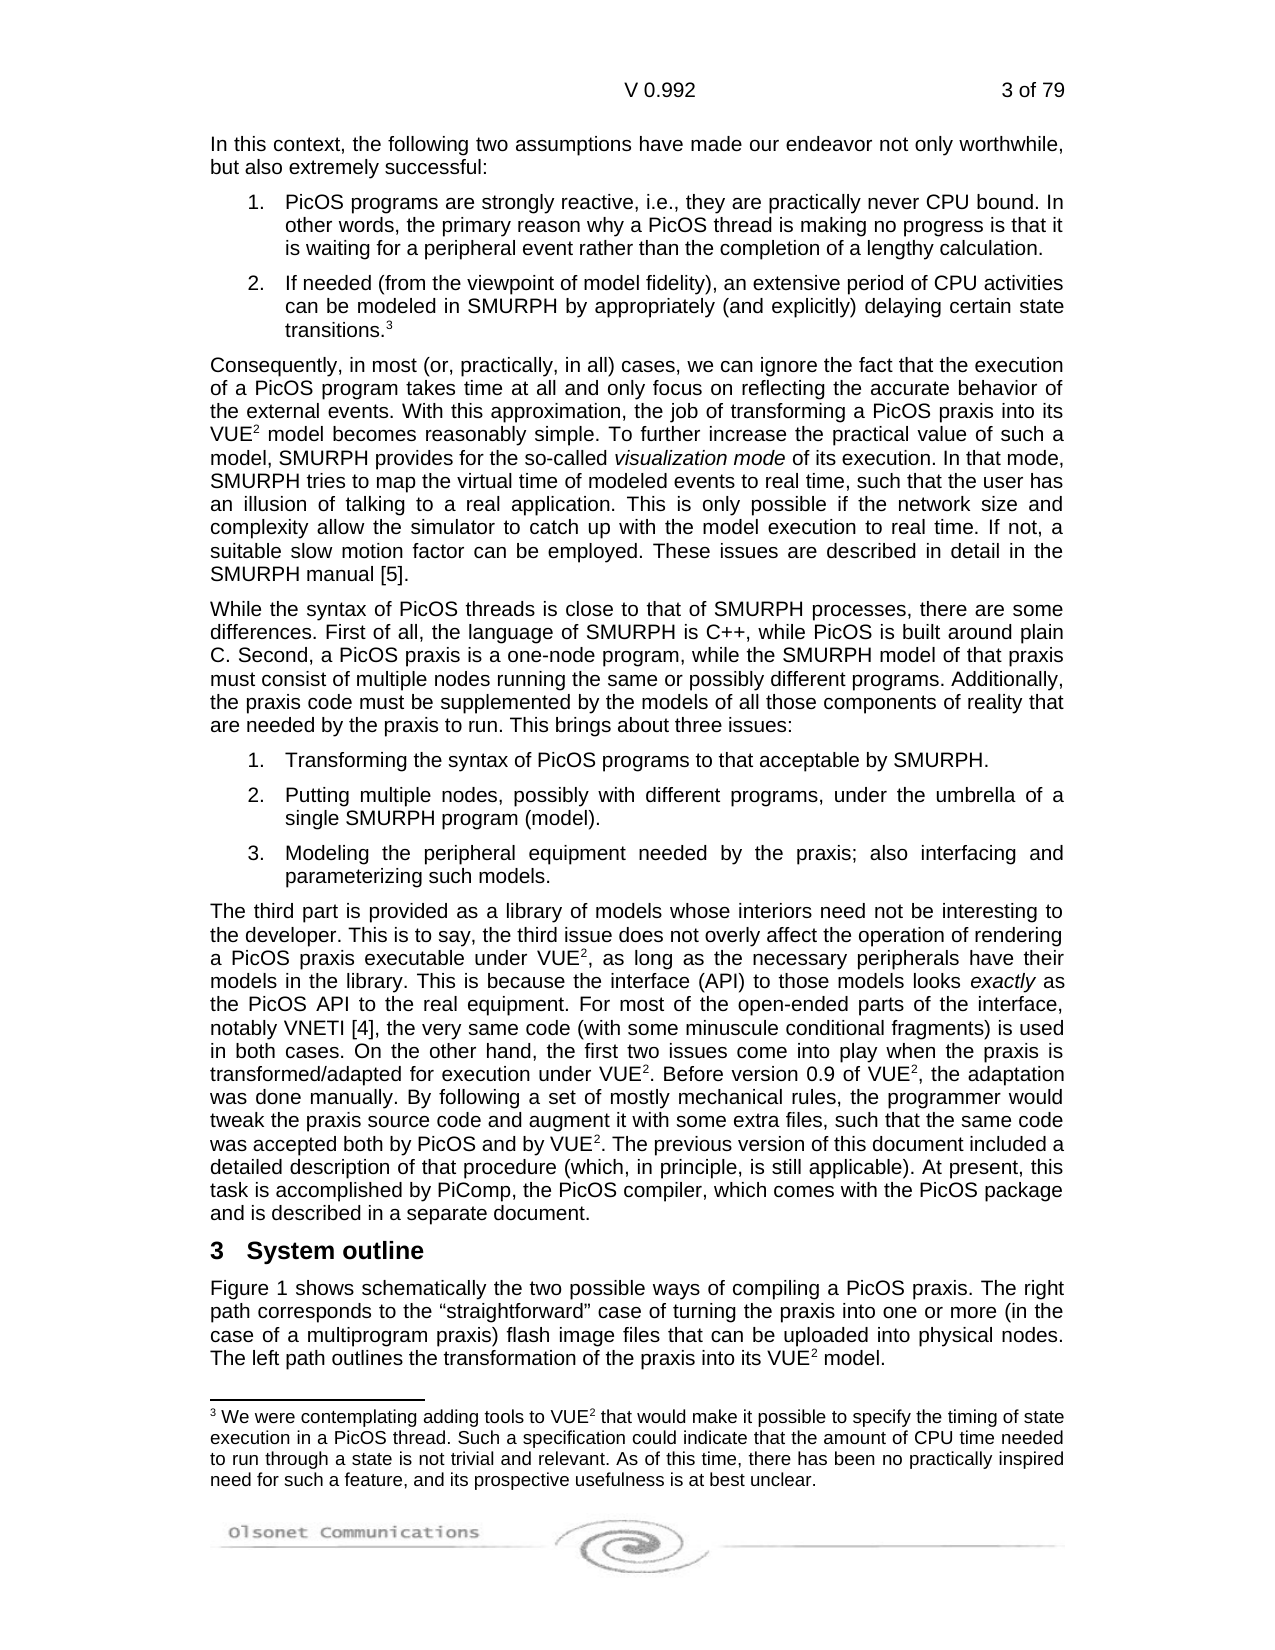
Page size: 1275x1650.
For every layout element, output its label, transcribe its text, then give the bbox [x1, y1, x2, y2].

picture [210, 1504, 1065, 1596]
list Modeling the peripheral equipment needed by the praxis; also interfacing and parameterizing such models. [247, 842, 1065, 888]
text While the syntax of PicOS threads is close to that of SMURPH processes, there are some differences. First of all, the language of SMURPH is C++, while PicOS is built around plain C. Second, a PicOS praxis is a one-node program, while the SMURPH model of that praxis must consist of multiple nodes running the same or possibly different programs. Additionally, the praxis code must be supplemented by the models of all those components of reality that are needed by the praxis to run. This brings about three issues: [210, 597, 1065, 737]
list PicOS programs are strongly reactive, i.e., they are practically never CPU bound. In other words, the primary reason why a PicOS thread is making no progress is that it is waiting for a peripheral event rather than the completion of a lengthy calculation. [247, 190, 1065, 260]
text Consequently, in most (or, practically, in all) cases, we can ignore the fact that the execution of a PicOS program takes time at all and only focus on reflecting the accurate behavior of the external events. With this approximation, the job of transforming a PicOS praxis into its VUE2 model becomes reasonably simple. To further increase the practical value of such a model, SMURPH provides for the so-called visualization mode of its execution. In that mode, SMURPH tries to map the virtual time of modeled events to real time, such that the user has an illusion of talking to a real application. This is only possible if the network size and complexity allow the simulator to catch up with the model execution to real time. If not, a suitable slow motion factor can be employed. These issues are described in detail in the SMURPH manual [5]. [210, 353, 1065, 586]
text The third part is provided as a library of models whose interiors need not be interesting to the developer. This is to say, the third issue does not overly affect the operation of rendering a PicOS praxis executable under VUE2, as long as the necessary peripherals have their models in the library. This is because the interface (API) to those models looks exactly as the PicOS API to the real equipment. For most of the open-ended parts of the interface, notably VNETI [4], the very same code (with some minuscule conditional fragments) is used in both cases. On the other hand, the first two issues come into play when the praxis is transformed/adapted for execution under VUE2. Before version 0.9 of VUE2, the adaptation was done manually. By following a set of mostly mechanical rules, the programmer would tweak the praxis source code and augment it with some extra files, such that the same code was accepted both by PicOS and by VUE2. The previous version of this document included a detailed description of that procedure (which, in principle, is still applicable). At present, this task is accomplished by PiComp, the PicOS compiler, which comes with the PicOS package and is described in a separate document. [210, 900, 1065, 1225]
list We were contemplating adding tools to VUE2 that would make it possible to specify the timing of state execution in a PicOS thread. Such a specification could indicate that the amount of CPU time needed to run through a state is not trivial and relevant. As of this time, there has been no practically inspired need for such a feature, and its prospective usefulness is at best unclear. [210, 1406, 1065, 1490]
list Transforming the syntax of PicOS programs to that acceptable by SMURPH. [247, 748, 1065, 772]
subtitle System outline [210, 1237, 1065, 1265]
text In this context, the following two assumptions have made our endeavor not only worthwhile, but also extremely successful: [210, 132, 1065, 179]
list Putting multiple nodes, possibly with different programs, under the umbrella of a single SMURPH program (model). [247, 783, 1065, 830]
list If needed (from the viewpoint of model fidelity), an extensive period of CPU activities can be modeled in SMURPH by appropriately (and explicitly) delaying certain state transitions. [247, 272, 1065, 342]
text Figure 1 shows schematically the two possible ways of compiling a PicOS praxis. The right path corresponds to the “straightforward” case of turning the praxis into one or more (in the case of a multiprogram praxis) flash image files that can be uploaded into physical nodes. The left path outlines the transformation of the praxis into its VUE2 model. [210, 1277, 1065, 1369]
